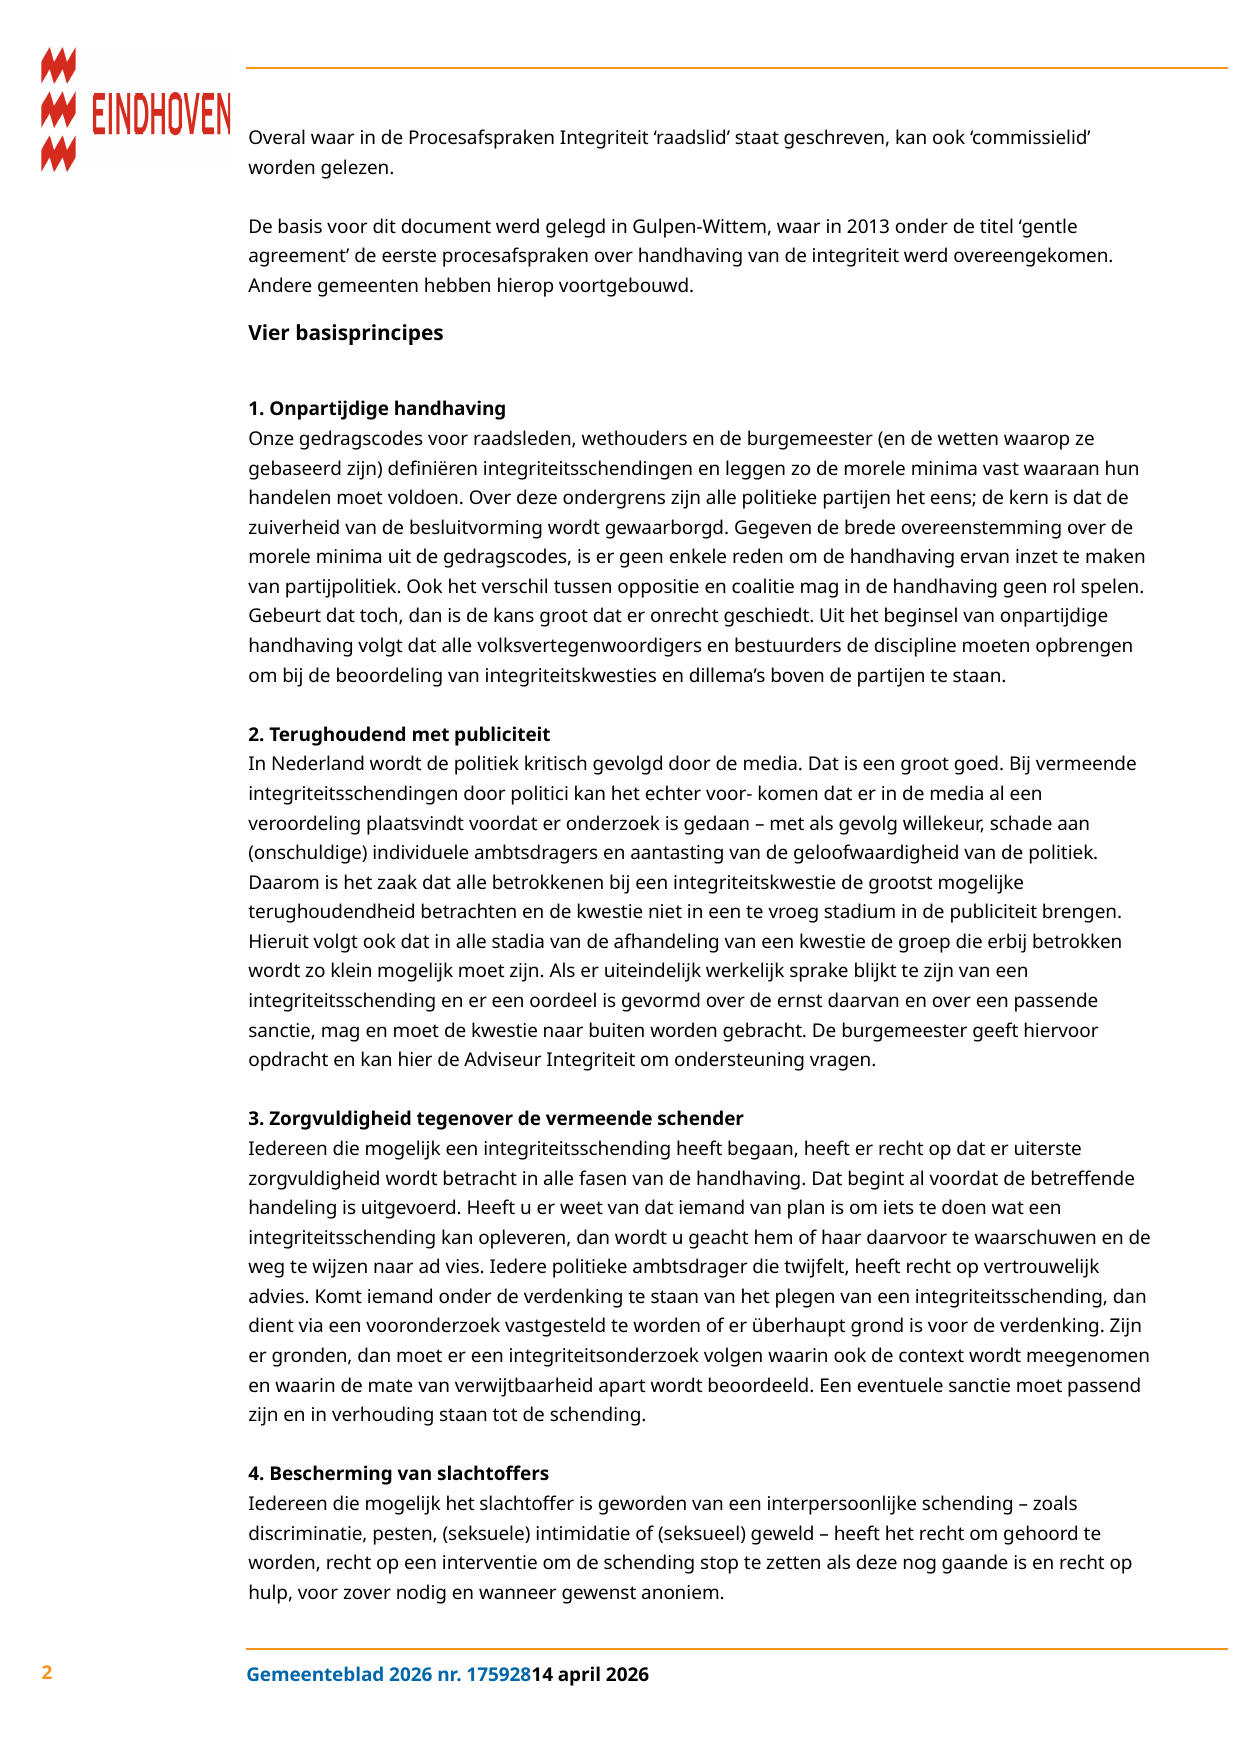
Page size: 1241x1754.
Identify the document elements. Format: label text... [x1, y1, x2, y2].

text Onze gedragscodes voor raadsleden, wethouders en de burgemeester (en de wetten waarop ze gebaseerd zijn) definiëren integriteitsschendingen en leggen zo de morele minima vast waaraan hun handelen moet voldoen. Over deze ondergrens zijn alle politieke partijen het eens; de kern is dat de zuiverheid van de besluitvorming wordt gewaarborgd. Gegeven de brede overeenstemming over de morele minima uit de gedragscodes, is er geen enkele reden om de handhaving ervan inzet te maken van partijpolitiek. Ook het verschil tussen oppositie en coalitie mag in de handhaving geen rol spelen. Gebeurt dat toch, dan is de kans groot dat er onrecht geschiedt. Uit het beginsel van onpartijdige handhaving volgt dat alle volksvertegenwoordigers en bestuurders de discipline moeten opbrengen om bij de beoordeling van integriteitskwesties en dillema’s boven de partijen te staan. [248, 425, 1152, 688]
text 3. Zorgvuldigheid tegenover de vermeende schender [248, 1106, 1152, 1131]
picture [41, 47, 231, 172]
text Iedereen die mogelijk een integriteitsschending heeft begaan, heeft er recht op dat er uiterste zorgvuldigheid wordt betracht in alle fasen van de handhaving. Dat begint al voordat de betreffende handeling is uitgevoerd. Heeft u er weet van dat iemand van plan is om iets te doen wat een integriteitsschending kan opleveren, dan wordt u geacht hem of haar daarvoor te waarschuwen en de weg te wijzen naar ad vies. Iedere politieke ambtsdrager die twijfelt, heeft recht op vertrouwelijk advies. Komt iemand onder de verdenking te staan van het plegen van een integriteitsschending, dan dient via een vooronderzoek vastgesteld te worden of er überhaupt grond is voor de verdenking. Zijn er gronden, dan moet er een integriteitsonderzoek volgen waarin ook de context wordt meegenomen en waarin de mate van verwijtbaarheid apart wordt beoordeeld. Een eventuele sanctie moet passend zijn en in verhouding staan tot de schending. [248, 1135, 1152, 1427]
text In Nederland wordt de politiek kritisch gevolgd door de media. Dat is een groot goed. Bij vermeende integriteitsschendingen door politici kan het echter voor- komen dat er in de media al een veroordeling plaatsvindt voordat er onderzoek is gedaan – met als gevolg willekeur, schade aan (onschuldige) individuele ambtsdragers en aantasting van de geloofwaardigheid van de politiek. [248, 751, 1152, 865]
text Iedereen die mogelijk het slachtoffer is geworden van een interpersoonlijke schending – zoals discriminatie, pesten, (seksuele) intimidatie of (seksueel) geweld – heeft het recht om gehoord te worden, recht op een interventie om de schending stop te zetten als deze nog gaande is en recht op hulp, voor zover nodig en wanneer gewenst anoniem. [248, 1490, 1152, 1605]
text Vier basisprincipes [248, 318, 1152, 346]
text Daarom is het zaak dat alle betrokkenen bij een integriteitskwestie de grootst mogelijke terughoudendheid betrachten en de kwestie niet in een te vroeg stadium in de publiciteit brengen. Hieruit volgt ook dat in alle stadia van de afhandeling van een kwestie de groep die erbij betrokken wordt zo klein mogelijk moet zijn. Als er uiteindelijk werkelijk sprake blijkt te zijn van een integriteitsschending en er een oordeel is gevormd over de ernst daarvan en over een passende sanctie, mag en moet de kwestie naar buiten worden gebracht. De burgemeester geeft hiervoor opdracht en kan hier de Adviseur Integriteit om ondersteuning vragen. [248, 869, 1152, 1072]
text 4. Bescherming van slachtoffers [248, 1461, 1152, 1486]
text De basis voor dit document werd gelegd in Gulpen-Wittem, waar in 2013 onder de titel ‘gentle agreement’ de eerste procesafspraken over handhaving van de integriteit werd overeengekomen. Andere gemeenten hebben hierop voortgebouwd. [248, 213, 1152, 298]
text 1. Onpartijdige handhaving [248, 396, 1152, 421]
text 2. Terughoudend met publiciteit [248, 721, 1152, 747]
text Overal waar in de Procesafspraken Integriteit ‘raadslid’ staat geschreven, kan ook ‘commissielid’ worden gelezen. [248, 124, 1152, 180]
